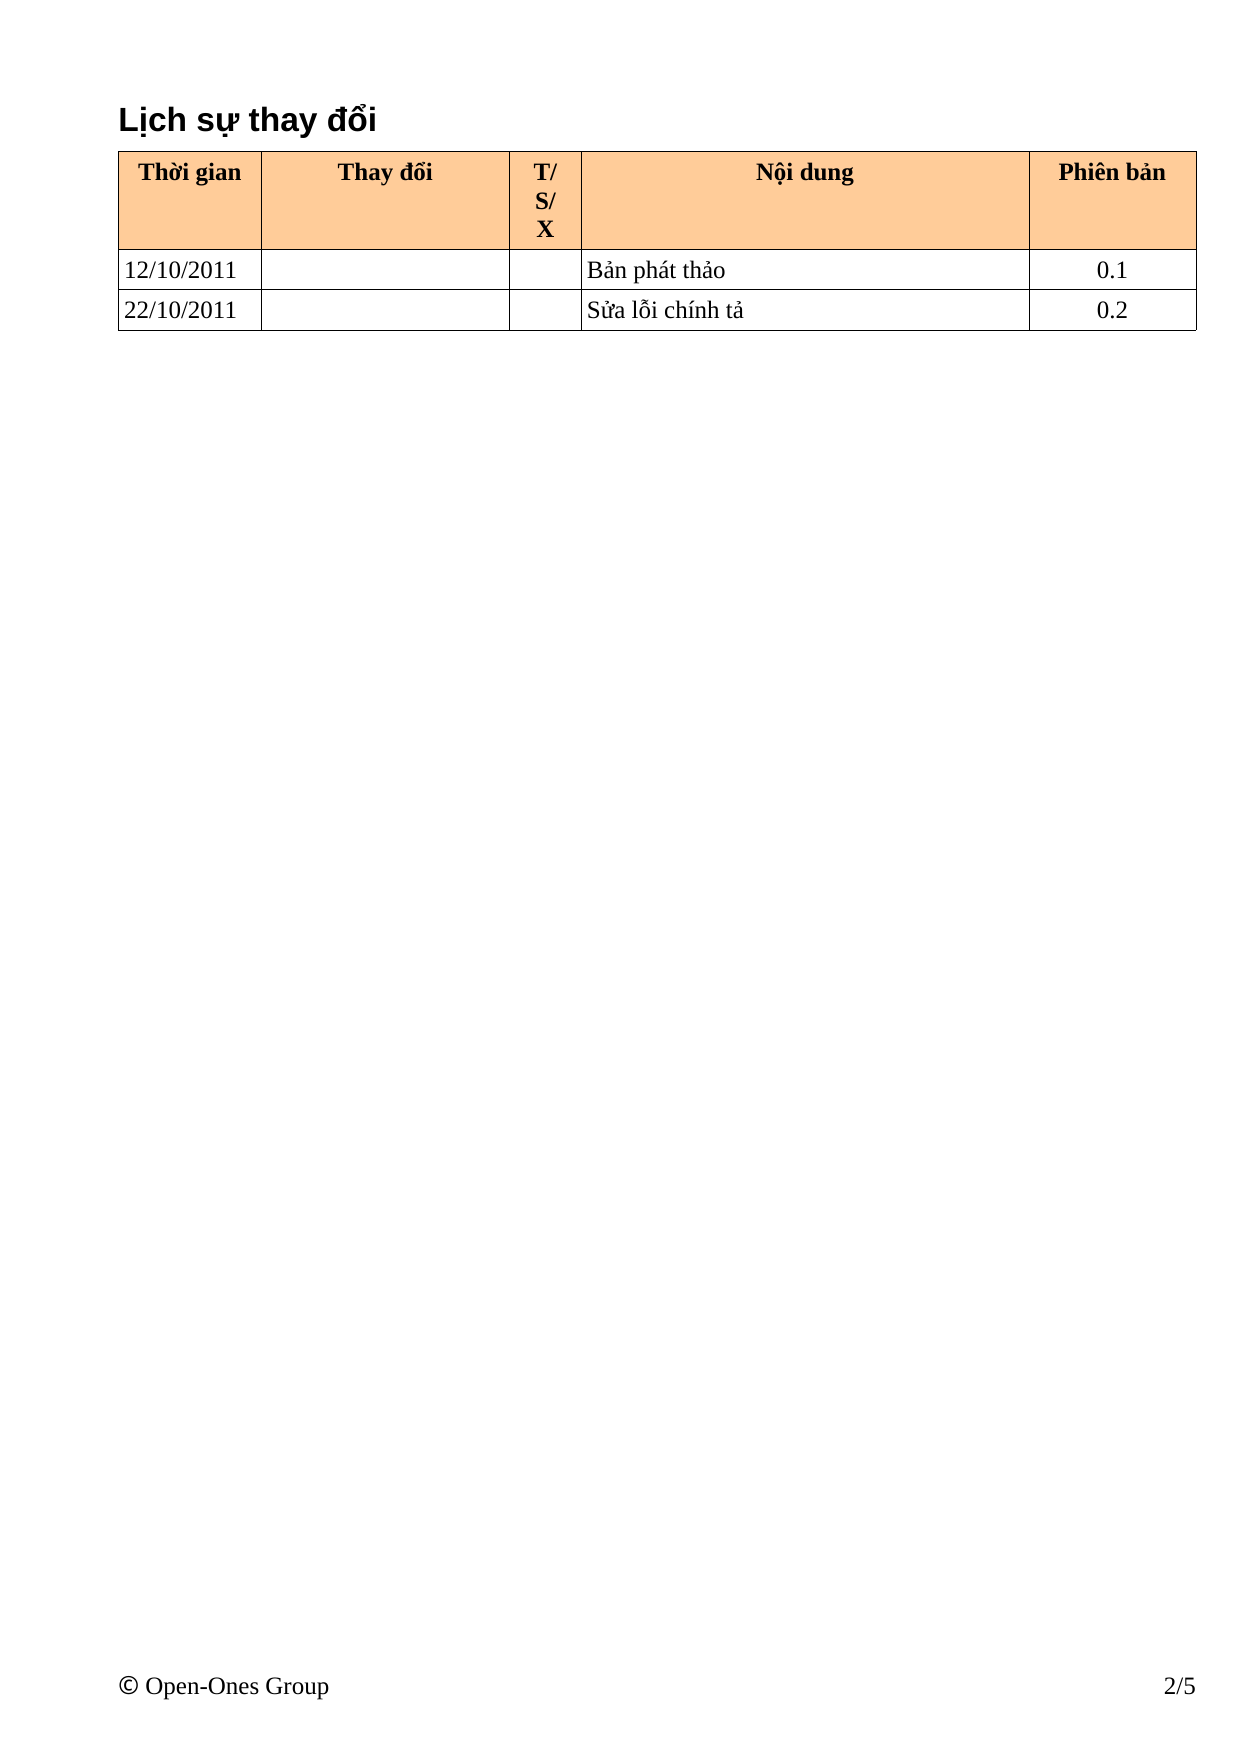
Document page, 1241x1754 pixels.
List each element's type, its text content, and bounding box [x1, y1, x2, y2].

subtitle Lịch sự thay đổi [118, 100, 1196, 139]
table_header Phiên bản [1030, 152, 1196, 249]
table_header Nội dung [582, 152, 1029, 249]
table_cell 0.1 [1030, 250, 1196, 289]
table_cell [510, 290, 581, 329]
table_cell Sửa lỗi chính tả [582, 290, 1029, 329]
table_header T/ S/ X [510, 152, 581, 249]
table_cell 0.2 [1030, 290, 1196, 329]
table_cell [510, 250, 581, 289]
table_cell [262, 290, 509, 329]
table_header Thời gian [119, 152, 261, 249]
table_cell [262, 250, 509, 289]
table_cell Bản phát thảo [582, 250, 1029, 289]
table_cell 12/10/2011 [119, 250, 261, 289]
table_cell 22/10/2011 [119, 290, 261, 329]
table_header Thay đổi [262, 152, 509, 249]
